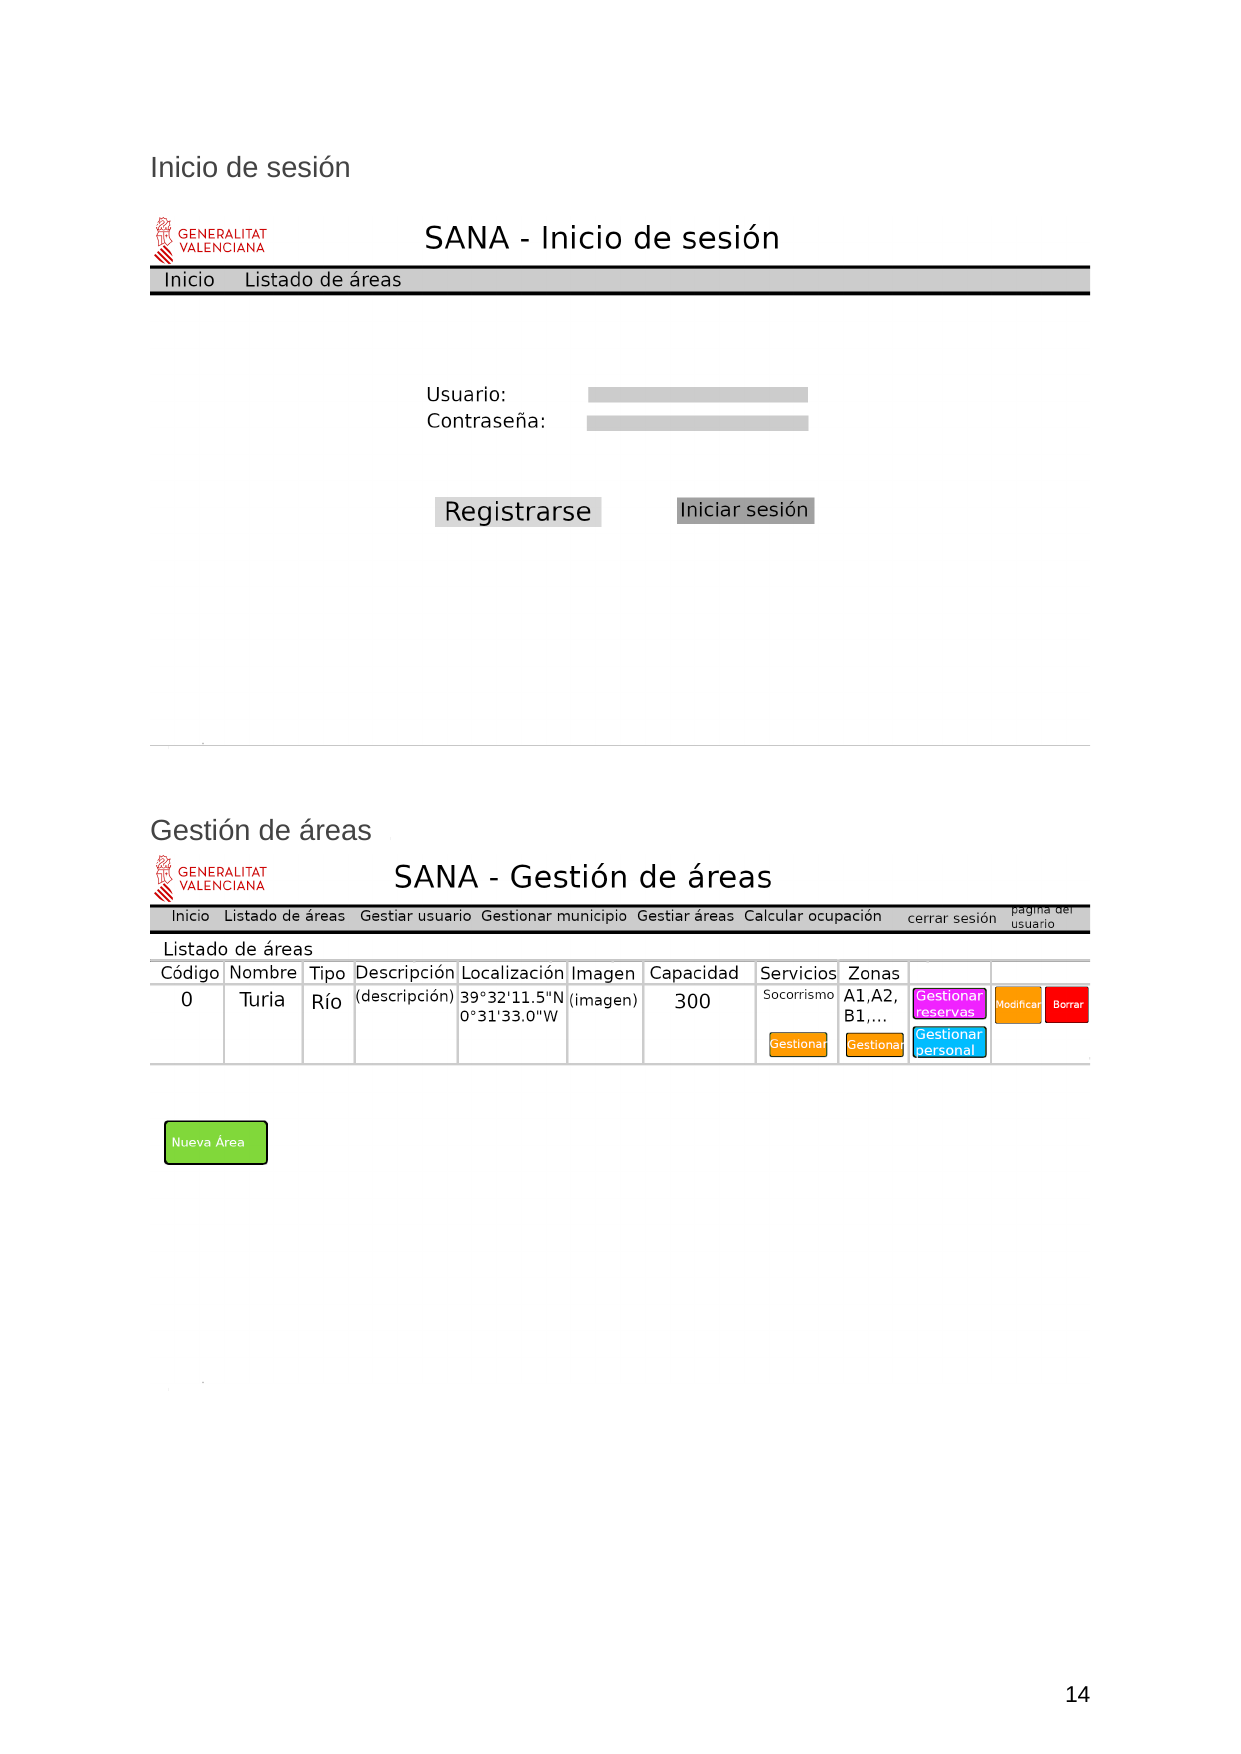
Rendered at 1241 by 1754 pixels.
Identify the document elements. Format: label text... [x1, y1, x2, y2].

subtitle Gestión de áreas [150, 813, 1090, 846]
picture [150, 216, 1091, 746]
subtitle Inicio de sesión [150, 150, 1090, 183]
picture [150, 854, 1091, 1384]
